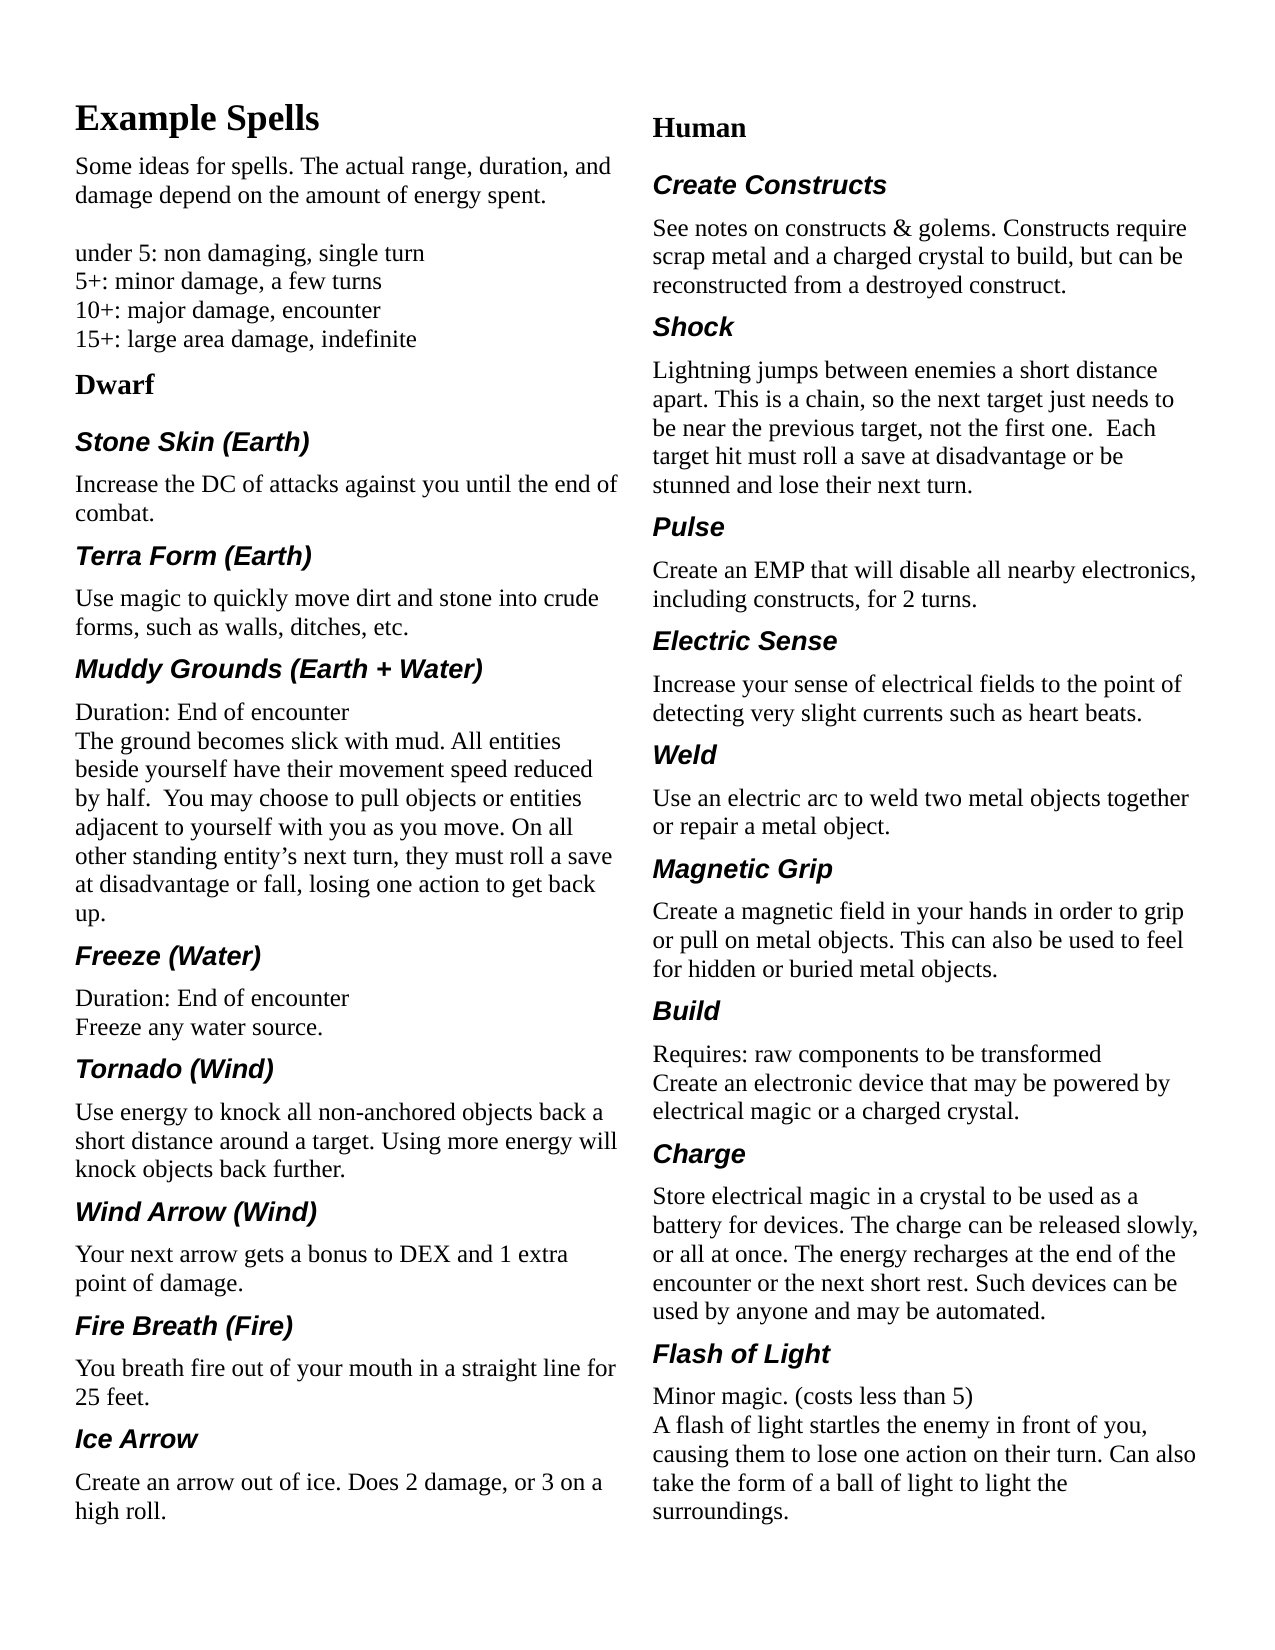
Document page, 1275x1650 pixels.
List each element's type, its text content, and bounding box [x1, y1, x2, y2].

text The ground becomes slick with mud. All entities beside yourself have their movement speed reduced by half. You may choose to pull objects or entities adjacent to yourself with you as you move. On all other standing entity’s next turn, they must roll a save at disadvantage or fall, losing one action to get back up. [75, 726, 622, 927]
text Lightning jumps between enemies a short distance apart. This is a chain, so the next target just needs to be near the previous target, not the first one. Each target hit must roll a save at disadvantage or be stunned and lose their next turn. [652, 355, 1200, 499]
subtitle Muddy Grounds (Earth + Water) [75, 653, 622, 684]
text A flash of light startles the enemy in front of you, causing them to lose one action on their turn. Can also take the form of a ball of light to light the surroundings. [652, 1410, 1200, 1525]
text 15+: large area damage, indefinite [75, 324, 622, 353]
subtitle Terra Form (Earth) [75, 539, 622, 571]
subtitle Weld [652, 739, 1200, 770]
text under 5: non damaging, single turn [75, 238, 622, 266]
subtitle Create Constructs [652, 169, 1200, 200]
text Use energy to knock all non-anchored objects back a short distance around a target. Using more energy will knock objects back further. [75, 1097, 622, 1183]
text Create an electronic device that may be powered by electrical magic or a charged crystal. [652, 1068, 1200, 1125]
subtitle Charge [652, 1138, 1200, 1169]
text Create an arrow out of ice. Does 2 damage, or 3 on a high roll. [75, 1467, 622, 1524]
text See notes on constructs & golems. Constructs require scrap metal and a charged crystal to build, but can be reconstructed from a destroyed construct. [652, 213, 1200, 299]
subtitle Magnetic Grip [652, 853, 1200, 884]
subtitle Dwarf [75, 367, 622, 401]
text Store electrical magic in a crystal to be used as a battery for devices. The charge can be released slowly, or all at once. The energy recharges at the end of the encounter or the next short rest. Such devices can be used by anyone and may be automated. [652, 1181, 1200, 1325]
text Use magic to quickly move dirt and stone into crude forms, such as walls, ditches, etc. [75, 583, 622, 641]
subtitle Freeze (Water) [75, 939, 622, 971]
text Minor magic. (costs less than 5) [652, 1381, 1200, 1410]
text 10+: major damage, encounter [75, 295, 622, 324]
text Duration: End of encounter [75, 697, 622, 726]
text Duration: End of encounter [75, 983, 622, 1012]
text 5+: minor damage, a few turns [75, 266, 622, 295]
text Some ideas for spells. The actual range, duration, and damage depend on the amount of energy spent. [75, 151, 622, 209]
subtitle Build [652, 995, 1200, 1026]
subtitle Ice Arrow [75, 1423, 622, 1454]
text Increase the DC of attacks against you until the end of combat. [75, 469, 622, 527]
text Use an electric arc to weld two metal objects together or repair a metal object. [652, 783, 1200, 840]
text Create a magnetic field in your hands in order to grip or pull on metal objects. This can also be used to feel for hidden or buried metal objects. [652, 896, 1200, 983]
text Freeze any water source. [75, 1012, 622, 1041]
subtitle Pulse [652, 511, 1200, 543]
text You breath fire out of your mouth in a straight line for 25 feet. [75, 1353, 622, 1411]
subtitle Stone Skin (Earth) [75, 426, 622, 457]
subtitle Shock [652, 311, 1200, 343]
subtitle Electric Sense [652, 625, 1200, 656]
text Requires: raw components to be transformed [652, 1039, 1200, 1068]
text Your next arrow gets a bonus to DEX and 1 extra point of damage. [75, 1239, 622, 1297]
subtitle Fire Breath (Fire) [75, 1309, 622, 1341]
text Increase your sense of electrical fields to the point of detecting very slight currents such as heart beats. [652, 669, 1200, 726]
subtitle Flash of Light [652, 1338, 1200, 1369]
subtitle Example Spells [75, 96, 622, 139]
subtitle Human [652, 110, 1200, 144]
subtitle Wind Arrow (Wind) [75, 1196, 622, 1227]
text Create an EMP that will disable all nearby electronics, including constructs, for 2 turns. [652, 555, 1200, 613]
subtitle Tornado (Wind) [75, 1053, 622, 1084]
